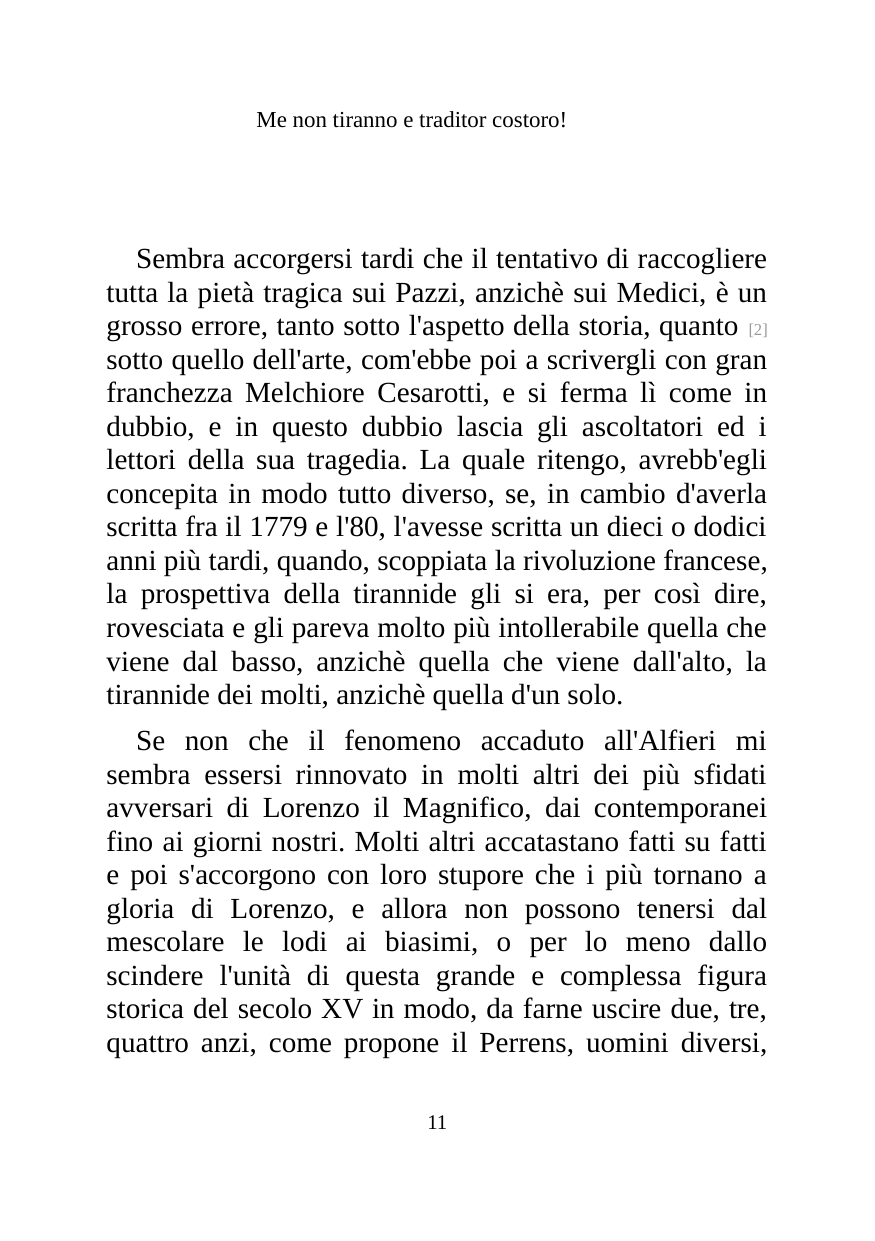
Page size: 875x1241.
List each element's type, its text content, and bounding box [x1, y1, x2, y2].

text Me non tiranno e traditor costoro! [256, 106, 768, 133]
text Sembra accorgersi tardi che il tentativo di raccogliere tutta la pietà tragica sui Pazzi, anzichè sui Medici, è un grosso errore, tanto sotto l'aspetto della storia, quanto [2] sotto quello dell'arte, com'ebbe poi a scrivergli con gran franchezza Melchiore Cesarotti, e si ferma lì come in dubbio, e in questo dubbio lascia gli ascoltatori ed i lettori della sua tragedia. La quale ritengo, avrebb'egli concepita in modo tutto diverso, se, in cambio d'averla scritta fra il 1779 e l'80, l'avesse scritta un dieci o dodici anni più tardi, quando, scoppiata la rivoluzione francese, la prospettiva della tirannide gli si era, per così dire, rovesciata e gli pareva molto più intollerabile quella che viene dal basso, anzichè quella che viene dall'alto, la tirannide dei molti, anzichè quella d'un solo. [106, 241, 768, 711]
text Se non che il fenomeno accaduto all'Alfieri mi sembra essersi rinnovato in molti altri dei più sfidati avversari di Lorenzo il Magnifico, dai contemporanei fino ai giorni nostri. Molti altri accatastano fatti su fatti e poi s'accorgono con loro stupore che i più tornano a gloria di Lorenzo, e allora non possono tenersi dal mescolare le lodi ai biasimi, o per lo meno dallo scindere l'unità di questa grande e complessa figura storica del secolo XV in modo, da farne uscire due, tre, quattro anzi, come propone il Perrens, uomini diversi, [106, 723, 768, 1059]
